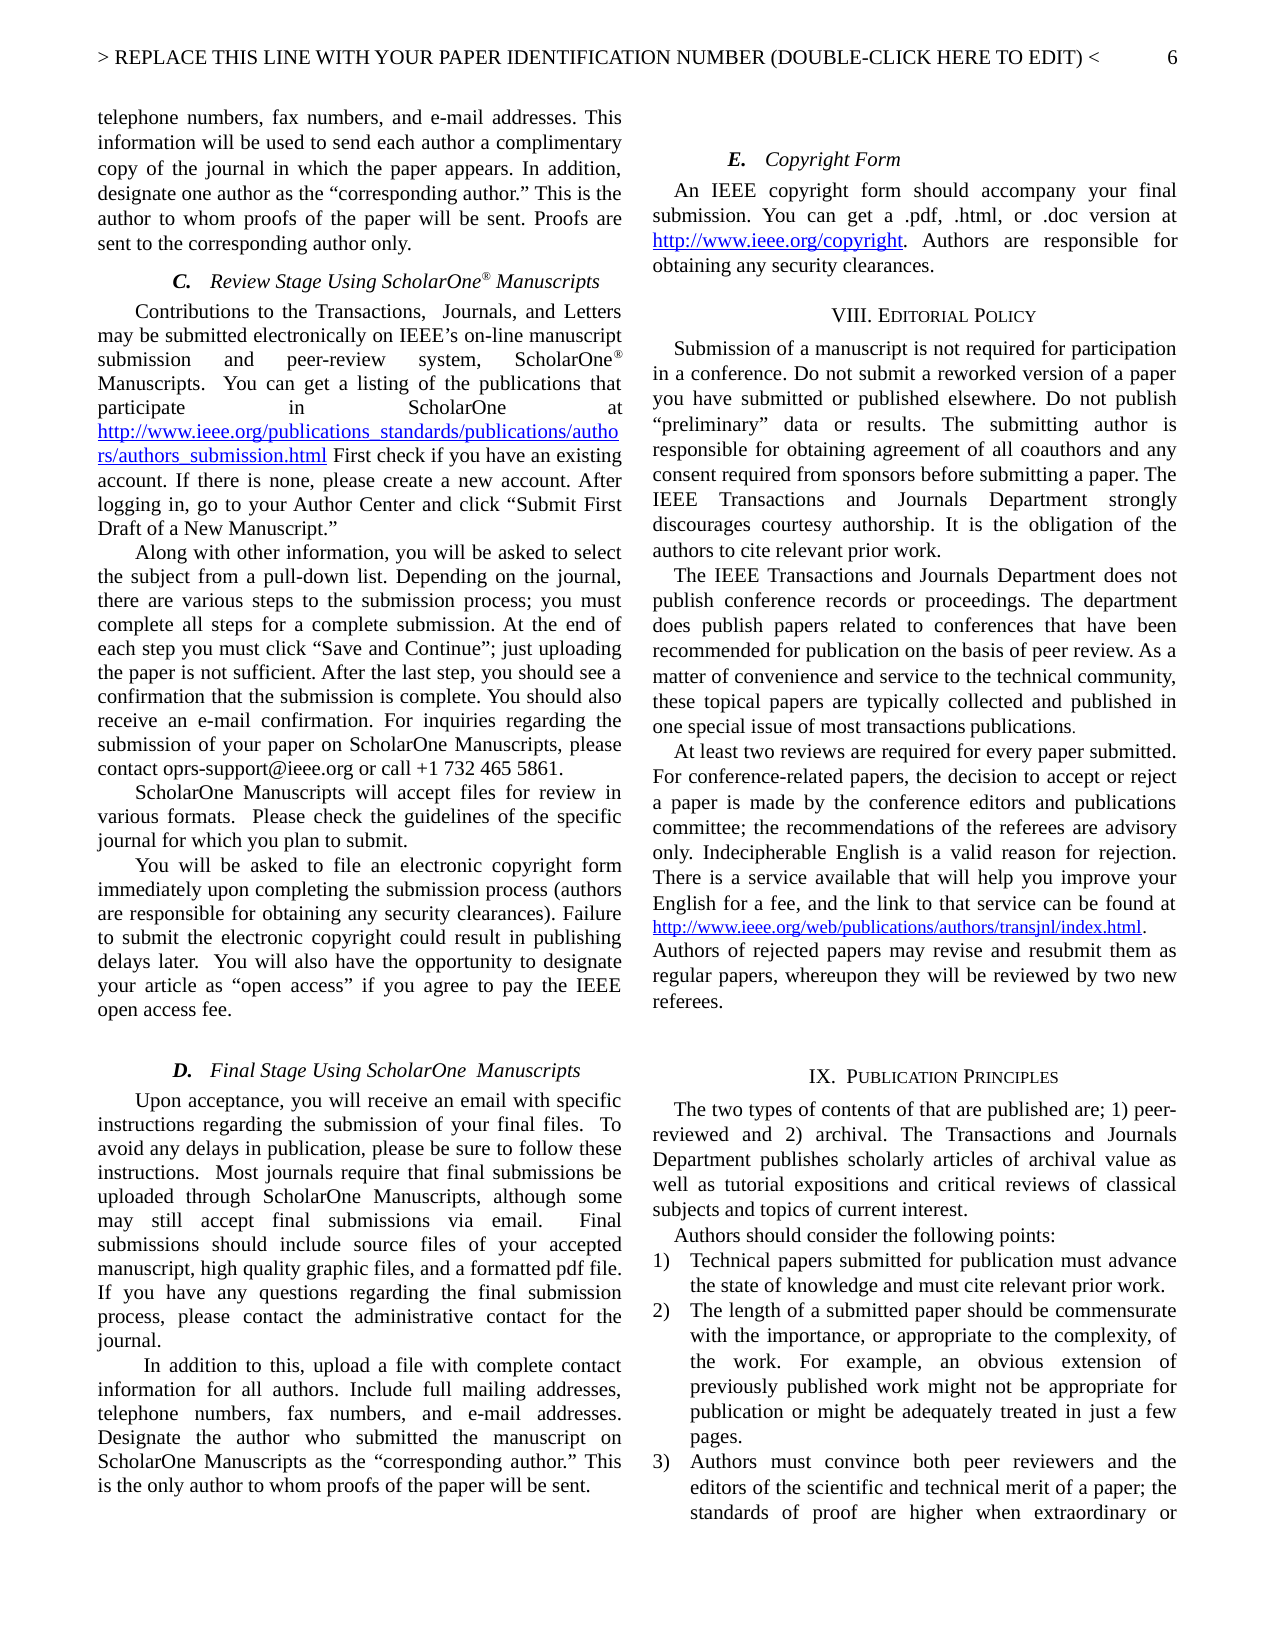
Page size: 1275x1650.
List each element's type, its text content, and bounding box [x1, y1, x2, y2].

subtitle Publication Principles [690, 1064, 1177, 1088]
subtitle Final Stage Using ScholarOne Manuscripts [172, 1057, 622, 1082]
text The IEEE Transactions and Journals Department does not publish conference records or proceedings. The department does publish papers related to conferences that have been recommended for publication on the basis of peer review. As a matter of convenience and service to the technical community, these topical papers are typically collected and published in one special issue of most transactions publications. [652, 563, 1177, 738]
subtitle Copyright Form [727, 147, 1177, 171]
text telephone numbers, fax numbers, and e-mail addresses. This information will be used to send each author a complimentary copy of the journal in which the paper appears. In addition, designate one author as the “corresponding author.” This is the author to whom proofs of the paper will be sent. Proofs are sent to the corresponding author only. [97, 105, 622, 255]
text At least two reviews are required for every paper submitted. For conference-related papers, the decision to accept or reject a paper is made by the conference editors and publications committee; the recommendations of the referees are advisory only. Indecipherable English is a valid reason for rejection. There is a service available that will help you improve your English for a fee, and the link to that service can be found at http://www.ieee.org/web/publications/authors/transjnl/index.html. Authors of rejected papers may revise and resubmit them as regular papers, whereupon they will be reviewed by two new referees. [652, 739, 1177, 1013]
text You will be asked to file an electronic copyright form immediately upon completing the submission process (authors are responsible for obtaining any security clearances). Failure to submit the electronic copyright could result in publishing delays later. You will also have the opportunity to designate your article as “open access” if you agree to pay the IEEE open access fee. [97, 852, 622, 1021]
text ScholarOne Manuscripts will accept files for review in various formats. Please check the guidelines of the specific journal for which you plan to submit. [97, 780, 622, 852]
text An IEEE copyright form should accompany your final submission. You can get a .pdf, .html, or .doc version at http://www.ieee.org/copyright. Authors are responsible for obtaining any security clearances. [652, 178, 1177, 277]
subtitle Review Stage Using ScholarOne® Manuscripts [172, 269, 622, 293]
subtitle Editorial Policy [690, 303, 1177, 327]
text The two types of contents of that are published are; 1) peer-reviewed and 2) archival. The Transactions and Journals Department publishes scholarly articles of archival value as well as tutorial expositions and critical reviews of classical subjects and topics of current interest. [652, 1096, 1177, 1221]
text Upon acceptance, you will receive an email with specific instructions regarding the submission of your final files. To avoid any delays in publication, please be sure to follow these instructions. Most journals require that final submissions be uploaded through ScholarOne Manuscripts, although some may still accept final submissions via email. Final submissions should include source files of your accepted manuscript, high quality graphic files, and a formatted pdf file. If you have any questions regarding the final submission process, please contact the administrative contact for the journal. [97, 1088, 622, 1352]
list Authors must convince both peer reviewers and the editors of the scientific and technical merit of a paper; the standards of proof are higher when extraordinary or [652, 1449, 1177, 1524]
list Technical papers submitted for publication must advance the state of knowledge and must cite relevant prior work. [652, 1248, 1177, 1297]
text Authors should consider the following points: [652, 1222, 1177, 1247]
text Contributions to the Transactions, Journals, and Letters may be submitted electronically on IEEE’s on-line manuscript submission and peer-review system, ScholarOne® Manuscripts. You can get a listing of the publications that participate in ScholarOne at http://www.ieee.org/publications_standards/publications/authors/authors_submission.html First check if you have an existing account. If there is none, please create a new account. After logging in, go to your Author Center and click “Submit First Draft of a New Manuscript.” [97, 299, 622, 540]
list The length of a submitted paper should be commensurate with the importance, or appropriate to the complexity, of the work. For example, an obvious extension of previously published work might not be appropriate for publication or might be adequately treated in just a few pages. [652, 1298, 1177, 1448]
text Submission of a manuscript is not required for participation in a conference. Do not submit a reworked version of a paper you have submitted or published elsewhere. Do not publish “preliminary” data or results. The submitting author is responsible for obtaining agreement of all coauthors and any consent required from sponsors before submitting a paper. The IEEE Transactions and Journals Department strongly discourages courtesy authorship. It is the obligation of the authors to cite relevant prior work. [652, 336, 1177, 562]
text In addition to this, upload a file with complete contact information for all authors. Include full mailing addresses, telephone numbers, fax numbers, and e-mail addresses. Designate the author who submitted the manuscript on ScholarOne Manuscripts as the “corresponding author.” This is the only author to whom proofs of the paper will be sent. [97, 1352, 622, 1497]
text Along with other information, you will be asked to select the subject from a pull-down list. Depending on the journal, there are various steps to the submission process; you must complete all steps for a complete submission. At the end of each step you must click “Save and Continue”; just uploading the paper is not sufficient. After the last step, you should see a confirmation that the submission is complete. You should also receive an e-mail confirmation. For inquiries regarding the submission of your paper on ScholarOne Manuscripts, please contact oprs-support@ieee.org or call +1 732 465 5861. [97, 540, 622, 780]
